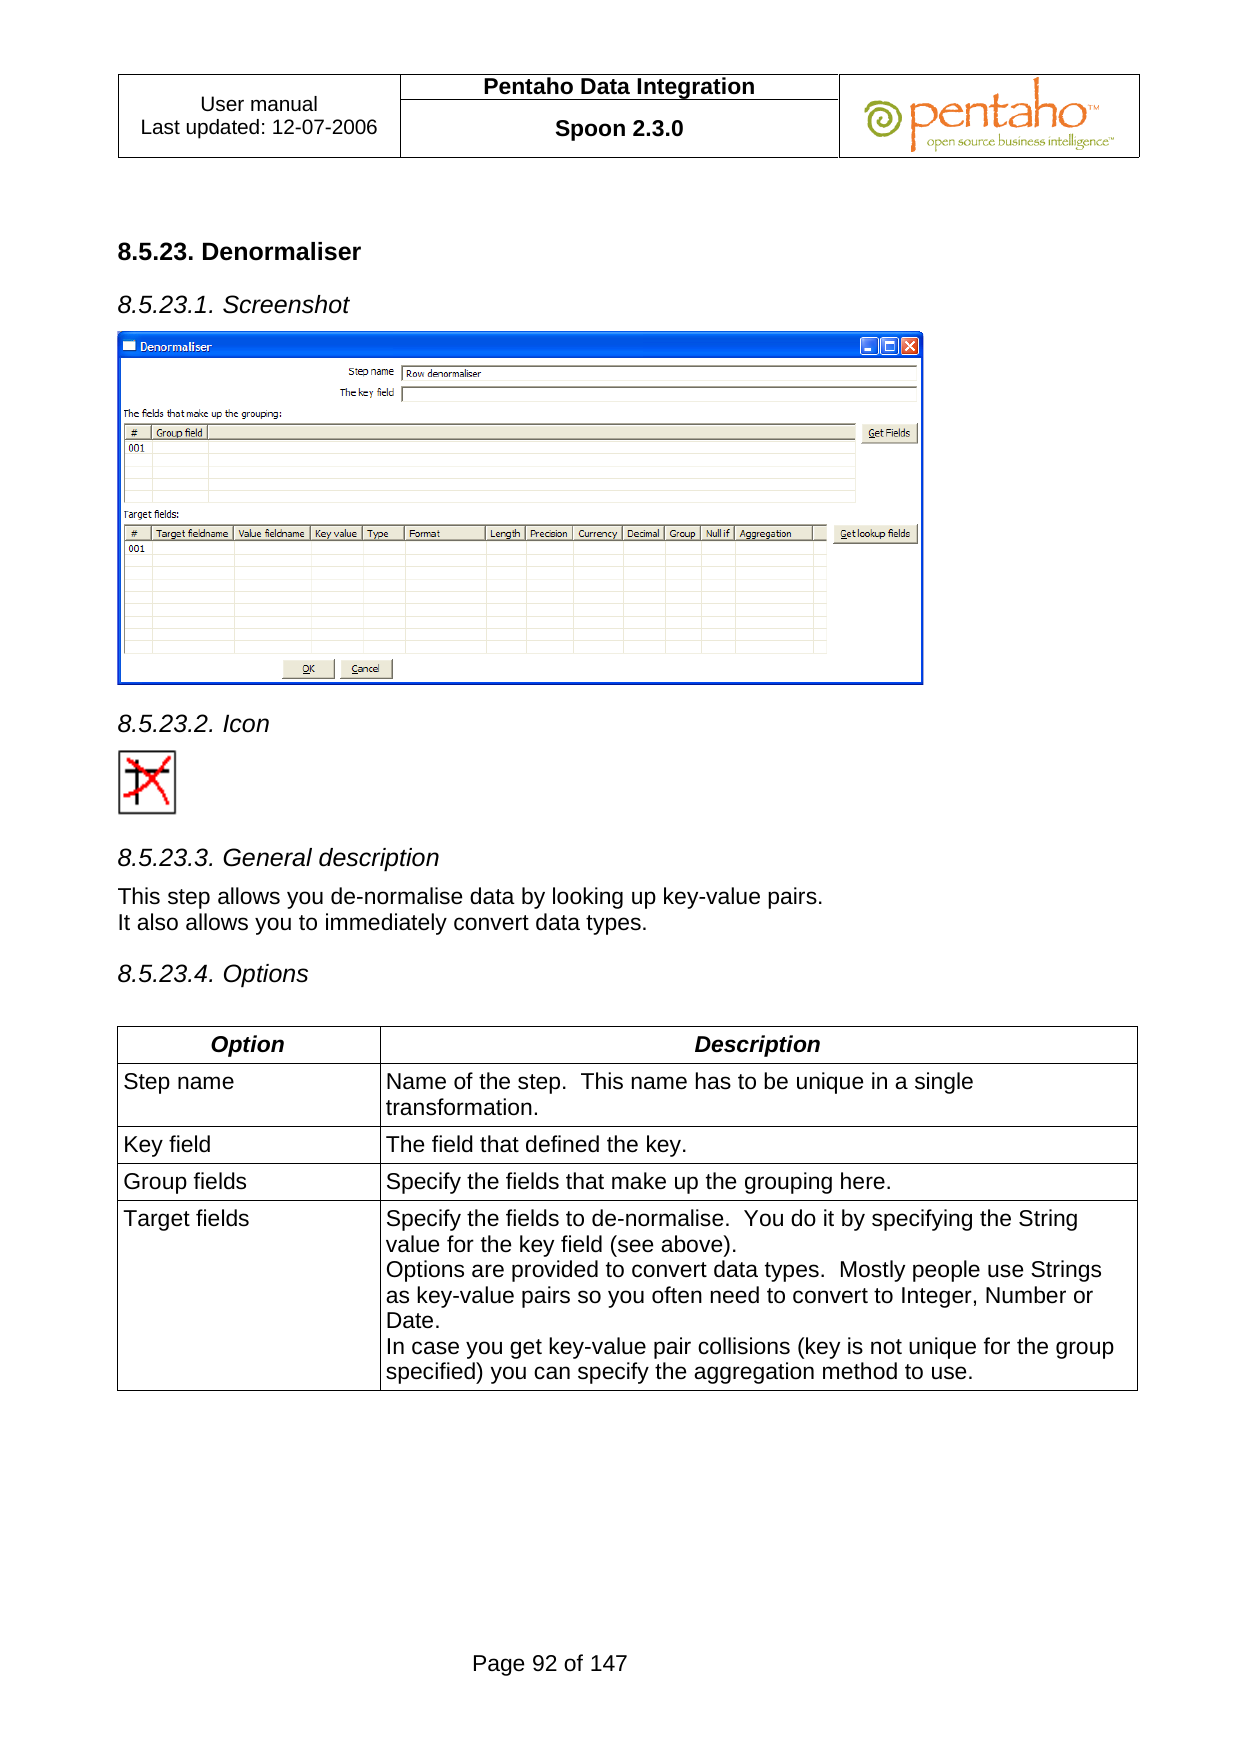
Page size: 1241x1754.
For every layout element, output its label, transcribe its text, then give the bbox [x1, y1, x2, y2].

table_cell The field that defined the key. [381, 1127, 1137, 1163]
text This step allows you de-normalise data by looking up key-value pairs. [117, 884, 1137, 909]
picture [117, 331, 924, 685]
table_cell Name of the step. This name has to be unique in a single transformation. [381, 1064, 1137, 1126]
text It also allows you to immediately convert data types. [117, 909, 1137, 935]
table_cell Specify the fields that make up the grouping here. [381, 1164, 1137, 1200]
subtitle General description [117, 843, 1137, 872]
table_cell Target fields [118, 1201, 380, 1390]
subtitle Screenshot [117, 291, 1137, 319]
table_cell Specify the fields to de-normalise. You do it by specifying the String value for the key field (see above). Options are provided to convert data types. Mostly people use Strings as key-value pairs so you often need to convert to Integer, Number or Date. In case you get key-value pair collisions (key is not unique for the group specified) you can specify the aggregation method to use. [381, 1201, 1137, 1390]
subtitle Icon [117, 709, 1137, 737]
table_cell Step name [118, 1064, 380, 1126]
table_header Option [118, 1027, 380, 1063]
subtitle Denormaliser [117, 238, 1137, 266]
table_cell Group fields [118, 1164, 380, 1200]
table_header Description [381, 1027, 1137, 1063]
table_cell Key field [118, 1127, 380, 1163]
subtitle Options [117, 960, 1137, 988]
